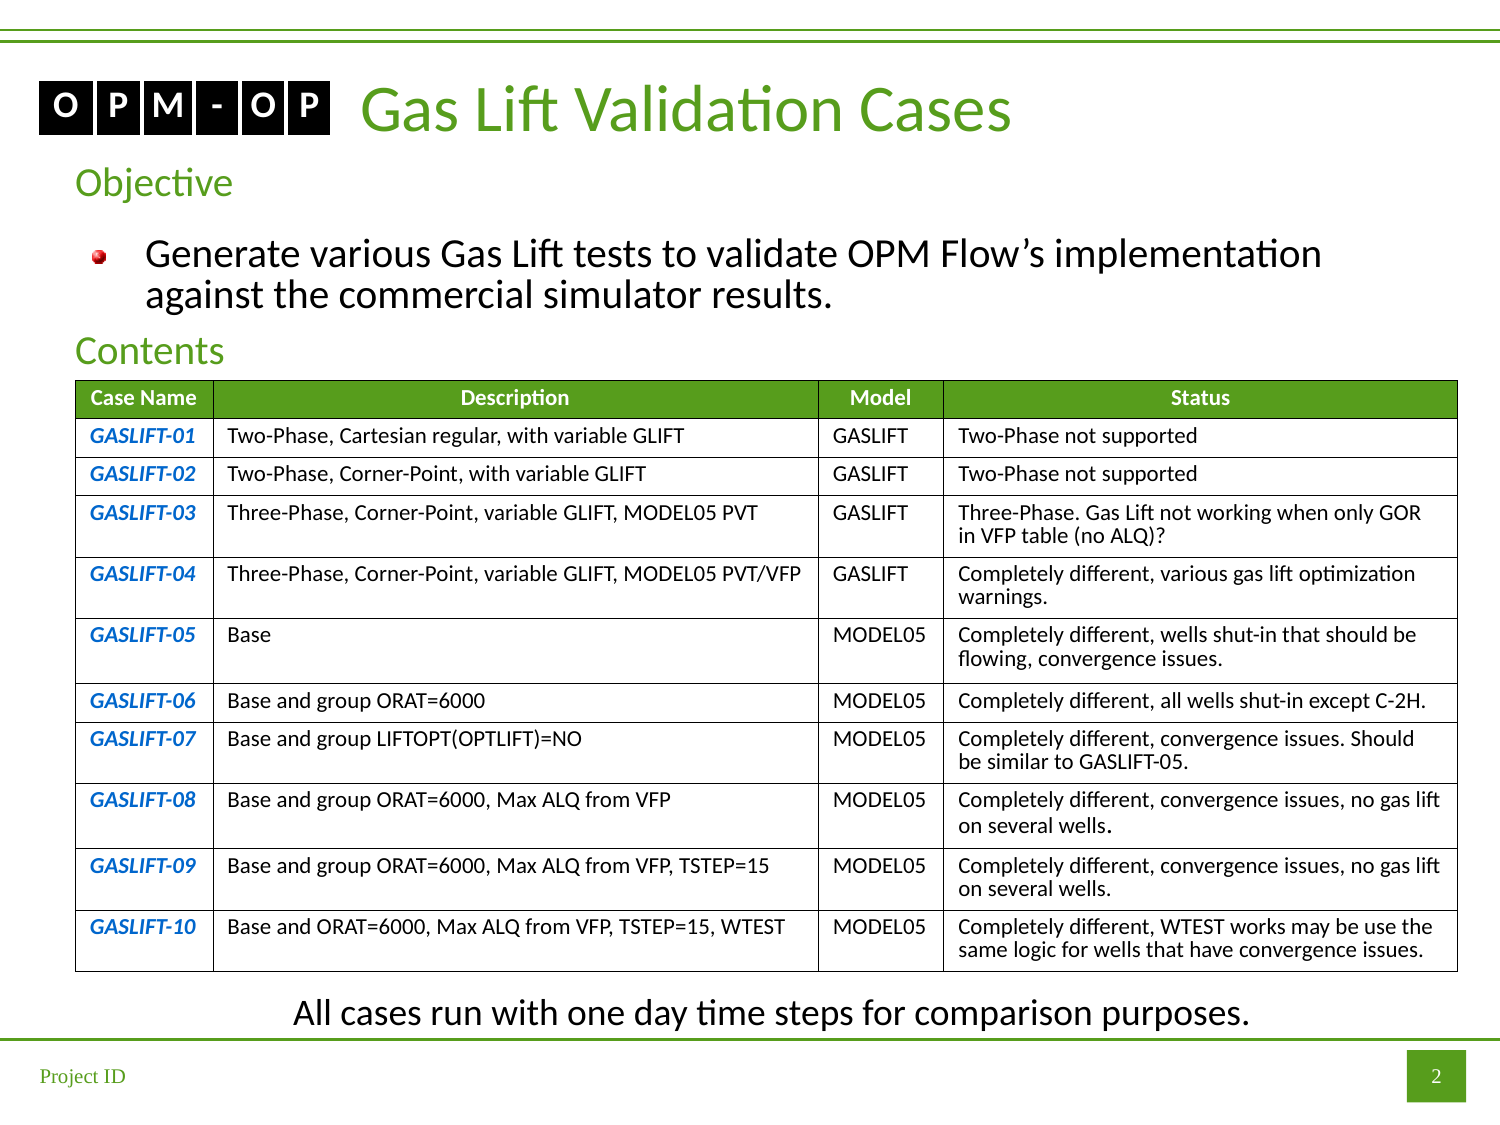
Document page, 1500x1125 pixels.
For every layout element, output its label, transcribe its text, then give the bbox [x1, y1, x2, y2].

table_cell Base [214, 619, 818, 683]
table_cell MODEL05 [819, 684, 943, 722]
table_cell Base and group ORAT=6000 [214, 684, 818, 722]
text_box All cases run with one day time steps for comparison purposes. [90, 990, 1456, 1043]
table_cell GASLIFT-08 [76, 784, 213, 848]
table_cell GASLIFT [819, 458, 943, 495]
table_cell Base and group ORAT=6000, Max ALQ from VFP [214, 784, 818, 848]
table_header Model [819, 381, 943, 418]
table_cell GASLIFT-02 [76, 458, 213, 495]
table_cell GASLIFT [819, 496, 943, 557]
table_cell MODEL05 [819, 619, 943, 683]
table_cell Two-Phase, Cartesian regular, with variable GLIFT [214, 419, 818, 457]
table_header Description [214, 381, 818, 418]
table_cell Completely different, convergence issues, no gas lift on several wells. [944, 784, 1457, 848]
table_cell MODEL05 [819, 849, 943, 910]
table_cell Base and ORAT=6000, Max ALQ from VFP, TSTEP=15, WTEST [214, 911, 818, 971]
table_cell GASLIFT [819, 419, 943, 457]
table_cell GASLIFT-05 [76, 619, 213, 683]
table_cell GASLIFT-03 [76, 496, 213, 557]
table_cell MODEL05 [819, 723, 943, 783]
table_header Status [944, 381, 1457, 418]
table_cell Completely different, convergence issues, no gas lift on several wells. [944, 849, 1457, 910]
table_header Case Name [76, 381, 213, 418]
table_cell Two-Phase, Corner-Point, with variable GLIFT [214, 458, 818, 495]
table_cell Two-Phase not supported [944, 419, 1457, 457]
list Objective Generate various Gas Lift tests to validate OPM Flow’s implementation against the commercial simulator results. Contents [75, 165, 1425, 376]
table_cell Base and group ORAT=6000, Max ALQ from VFP, TSTEP=15 [214, 849, 818, 910]
table_cell MODEL05 [819, 784, 943, 848]
table_cell Completely different, various gas lift optimization warnings. [944, 558, 1457, 618]
table_cell Three-Phase, Corner-Point, variable GLIFT, MODEL05 PVT [214, 496, 818, 557]
table_cell Base and group LIFTOPT(OPTLIFT)=NO [214, 723, 818, 783]
table_cell GASLIFT-07 [76, 723, 213, 783]
table_cell Completely different, all wells shut-in except C-2H. [944, 684, 1457, 722]
table_cell GASLIFT-09 [76, 849, 213, 910]
table_cell Three-Phase, Corner-Point, variable GLIFT, MODEL05 PVT/VFP [214, 558, 818, 618]
title Gas Lift Validation Cases [360, 77, 1425, 153]
table_cell Completely different, wells shut-in that should be flowing, convergence issues. [944, 619, 1457, 683]
table_cell Two-Phase not supported [944, 458, 1457, 495]
table_cell GASLIFT-04 [76, 558, 213, 618]
table_cell GASLIFT [819, 558, 943, 618]
table_cell MODEL05 [819, 911, 943, 971]
table_cell Completely different, convergence issues. Should be similar to GASLIFT-05. [944, 723, 1457, 783]
table_cell GASLIFT-06 [76, 684, 213, 722]
table_cell Completely different, WTEST works may be use the same logic for wells that have convergence issues. [944, 911, 1457, 971]
table_cell GASLIFT-10 [76, 911, 213, 971]
table_cell Three-Phase. Gas Lift not working when only GOR in VFP table (no ALQ)? [944, 496, 1457, 557]
table_cell GASLIFT-01 [76, 419, 213, 457]
